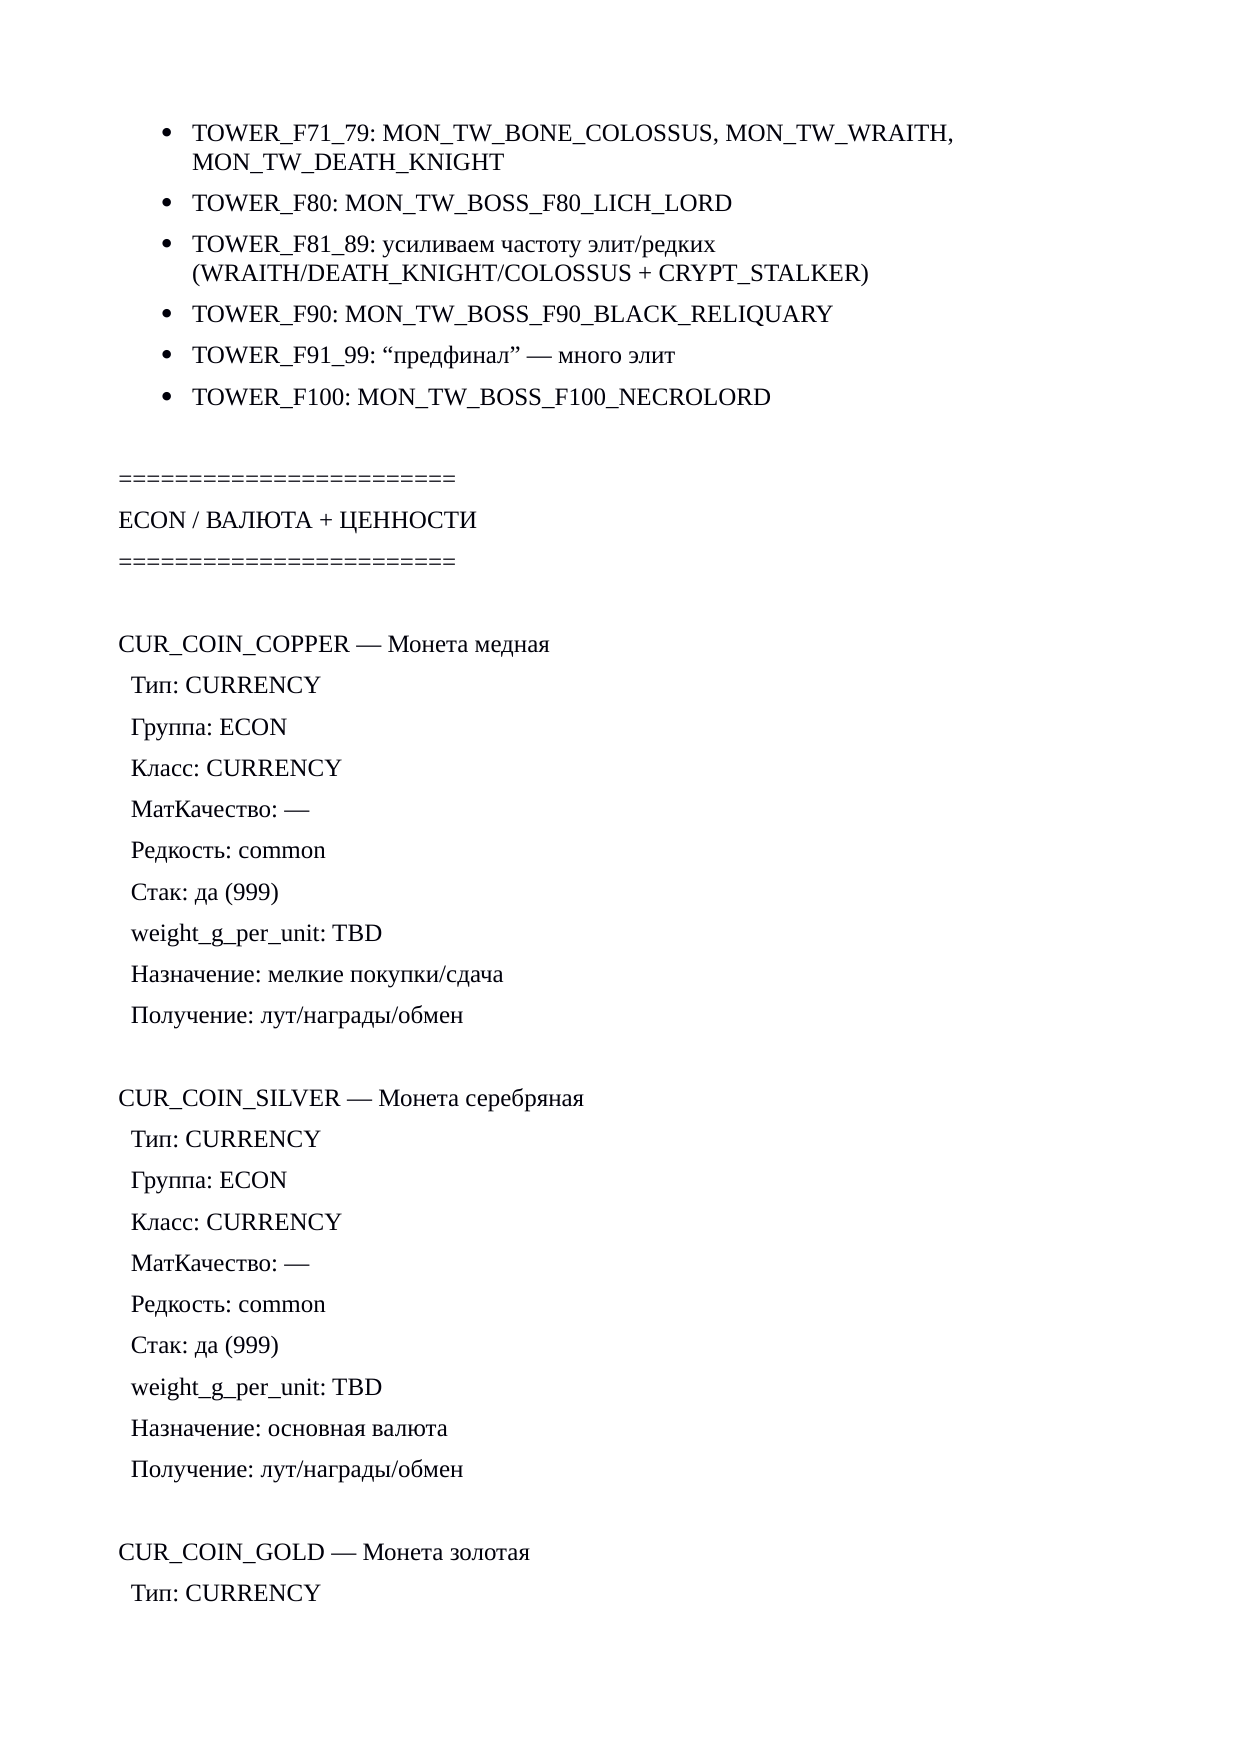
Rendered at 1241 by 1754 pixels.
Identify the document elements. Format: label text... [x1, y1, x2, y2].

text Стак: да (999) [118, 877, 1122, 906]
list TOWER_F71_79: MON_TW_BONE_COLOSSUS, MON_TW_WRAITH, MON_TW_DEATH_KNIGHT [162, 118, 1122, 176]
text ======================== [118, 464, 1122, 493]
text Класс: CURRENCY [118, 753, 1122, 782]
text CUR_COIN_COPPER — Монета медная [118, 629, 1122, 658]
text МатКачество: — [118, 794, 1122, 823]
text МатКачество: — [118, 1248, 1122, 1277]
text ECON / ВАЛЮТА + ЦЕННОСТИ [118, 506, 1122, 534]
text Назначение: мелкие покупки/сдача [118, 959, 1122, 988]
list TOWER_F81_89: усиливаем частоту элит/редких (WRAITH/DEATH_KNIGHT/COLOSSUS + CRYPT_STALKER) [162, 229, 1122, 287]
text Тип: CURRENCY [118, 1578, 1122, 1607]
text Получение: лут/награды/обмен [118, 1454, 1122, 1483]
text weight_g_per_unit: TBD [118, 1372, 1122, 1401]
list TOWER_F91_99: “предфинал” — много элит [162, 341, 1122, 369]
text Редкость: common [118, 836, 1122, 864]
text Назначение: основная валюта [118, 1413, 1122, 1442]
text Стак: да (999) [118, 1331, 1122, 1359]
list TOWER_F80: MON_TW_BOSS_F80_LICH_LORD [162, 188, 1122, 217]
text CUR_COIN_GOLD — Монета золотая [118, 1537, 1122, 1566]
text Группа: ECON [118, 712, 1122, 741]
list TOWER_F90: MON_TW_BOSS_F90_BLACK_RELIQUARY [162, 299, 1122, 328]
text Получение: лут/награды/обмен [118, 1001, 1122, 1029]
text Класс: CURRENCY [118, 1207, 1122, 1236]
text Редкость: common [118, 1289, 1122, 1318]
text Группа: ECON [118, 1166, 1122, 1194]
text weight_g_per_unit: TBD [118, 918, 1122, 947]
text Тип: CURRENCY [118, 671, 1122, 699]
list TOWER_F100: MON_TW_BOSS_F100_NECROLORD [162, 382, 1122, 411]
text ======================== [118, 547, 1122, 576]
text Тип: CURRENCY [118, 1124, 1122, 1153]
text CUR_COIN_SILVER — Монета серебряная [118, 1083, 1122, 1112]
